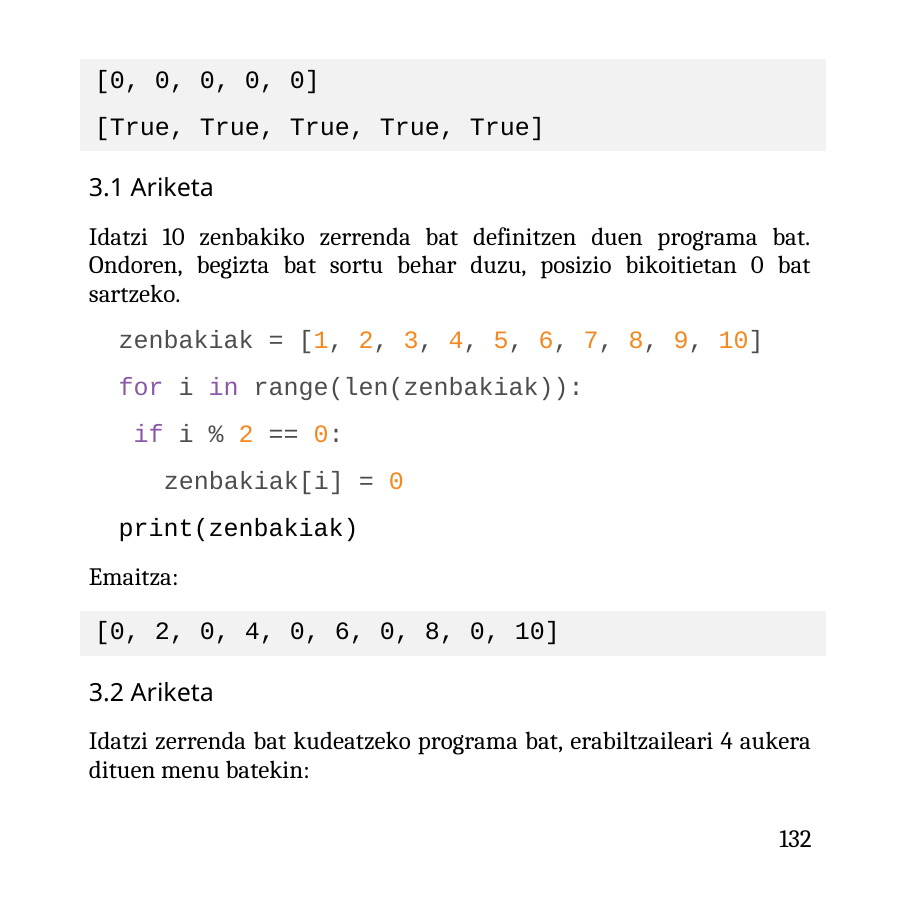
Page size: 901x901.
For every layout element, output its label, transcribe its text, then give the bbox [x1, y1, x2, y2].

text Idatzi 10 zenbakiko zerrenda bat definitzen duen programa bat. Ondoren, begizta bat sortu behar duzu, posizio bikoitietan 0 bat sartzeko. [89, 223, 811, 309]
text 3.2 Ariketa [89, 674, 811, 708]
text [0, 2, 0, 4, 0, 6, 0, 8, 0, 10] [86, 617, 820, 649]
text for i in range(len(zenbakiak)): [118, 375, 811, 403]
text if i % 2 == 0: [118, 422, 811, 450]
text [True, True, True, True, True] [86, 106, 820, 145]
text zenbakiak[i] = 0 [118, 469, 811, 497]
text zenbakiak = [1, 2, 3, 4, 5, 6, 7, 8, 9, 10] [118, 328, 811, 356]
text Emaitza: [89, 563, 811, 592]
text [0, 0, 0, 0, 0] [86, 65, 820, 96]
text print(zenbakiak) [118, 516, 811, 544]
text 3.1 Ariketa [89, 170, 811, 204]
text Idatzi zerrenda bat kudeatzeko programa bat, erabiltzaileari 4 aukera dituen menu batekin: [89, 727, 811, 785]
